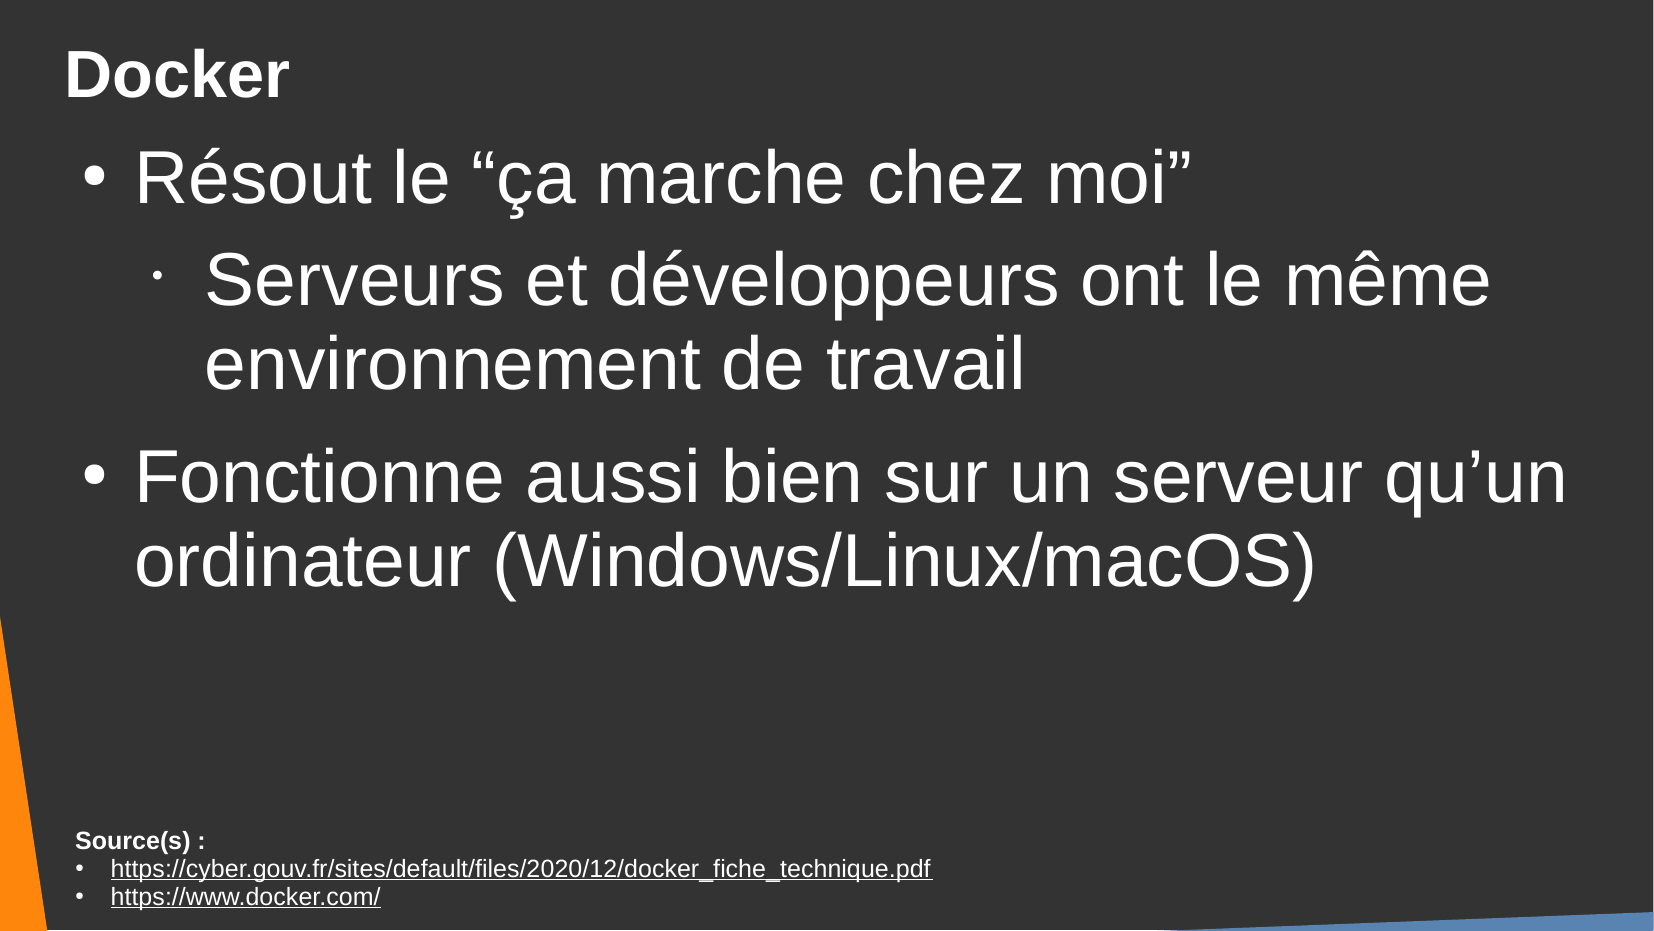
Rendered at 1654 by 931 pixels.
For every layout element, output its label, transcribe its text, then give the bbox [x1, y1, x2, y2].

text_box [0, 616, 48, 931]
text_box Source(s) : https://cyber.gouv.fr/sites/default/files/2020/12/docker_fiche_technique.pdf https://www.docker.com/ [60, 809, 1546, 919]
list Résout le “ça marche chez moi” Serveurs et développeurs ont le même environnement de travail Fonctionne aussi bien sur un serveur qu’un ordinateur (Windows/Linux/macOS) [63, 135, 1607, 792]
text_box [1157, 912, 1654, 931]
title Docker [64, 37, 1105, 119]
